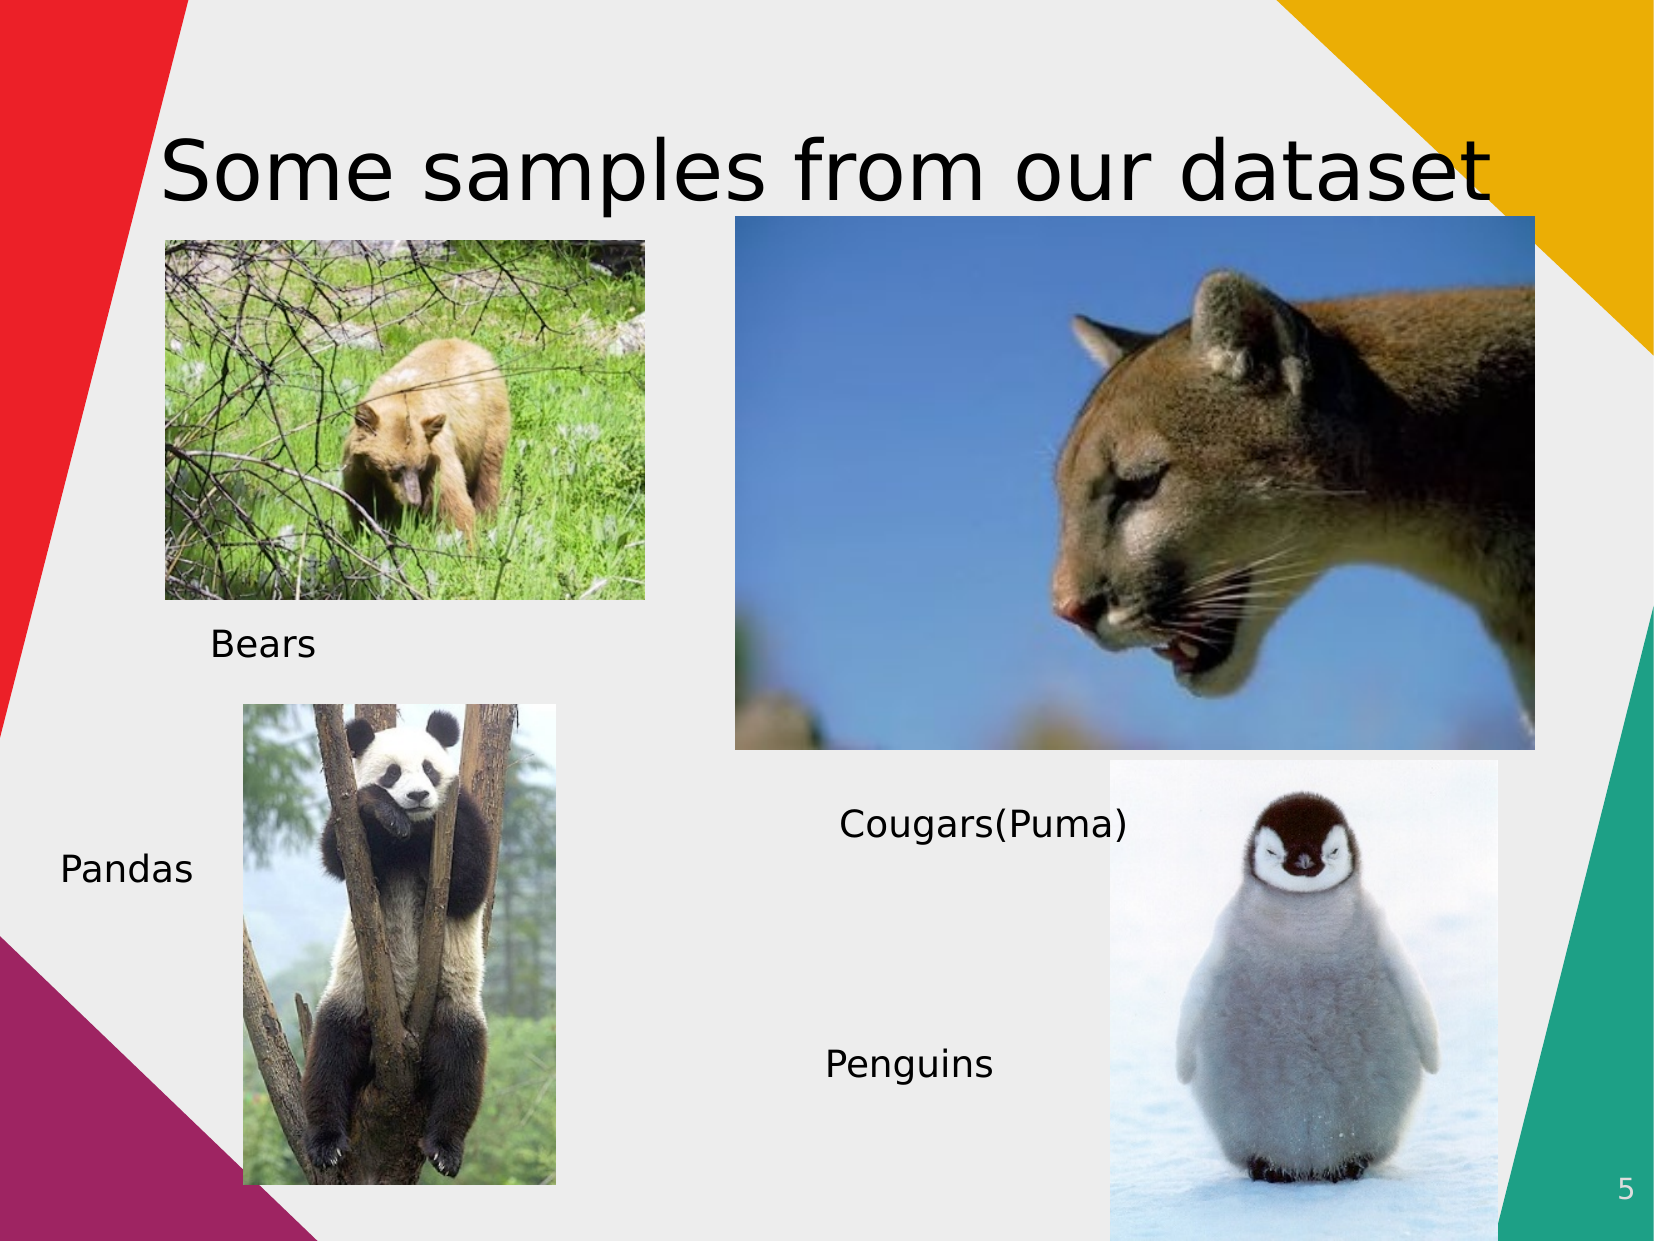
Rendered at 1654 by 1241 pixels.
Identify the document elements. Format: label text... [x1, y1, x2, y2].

title Some samples from our dataset [114, 73, 1539, 271]
text_box Pandas [45, 840, 211, 906]
picture [735, 216, 1535, 751]
text_box Penguins [810, 1035, 1009, 1094]
picture [1110, 760, 1498, 1241]
picture [165, 240, 645, 601]
picture [243, 704, 556, 1185]
text_box Bears [195, 615, 332, 674]
text_box Cougars(Puma) [824, 795, 1144, 854]
